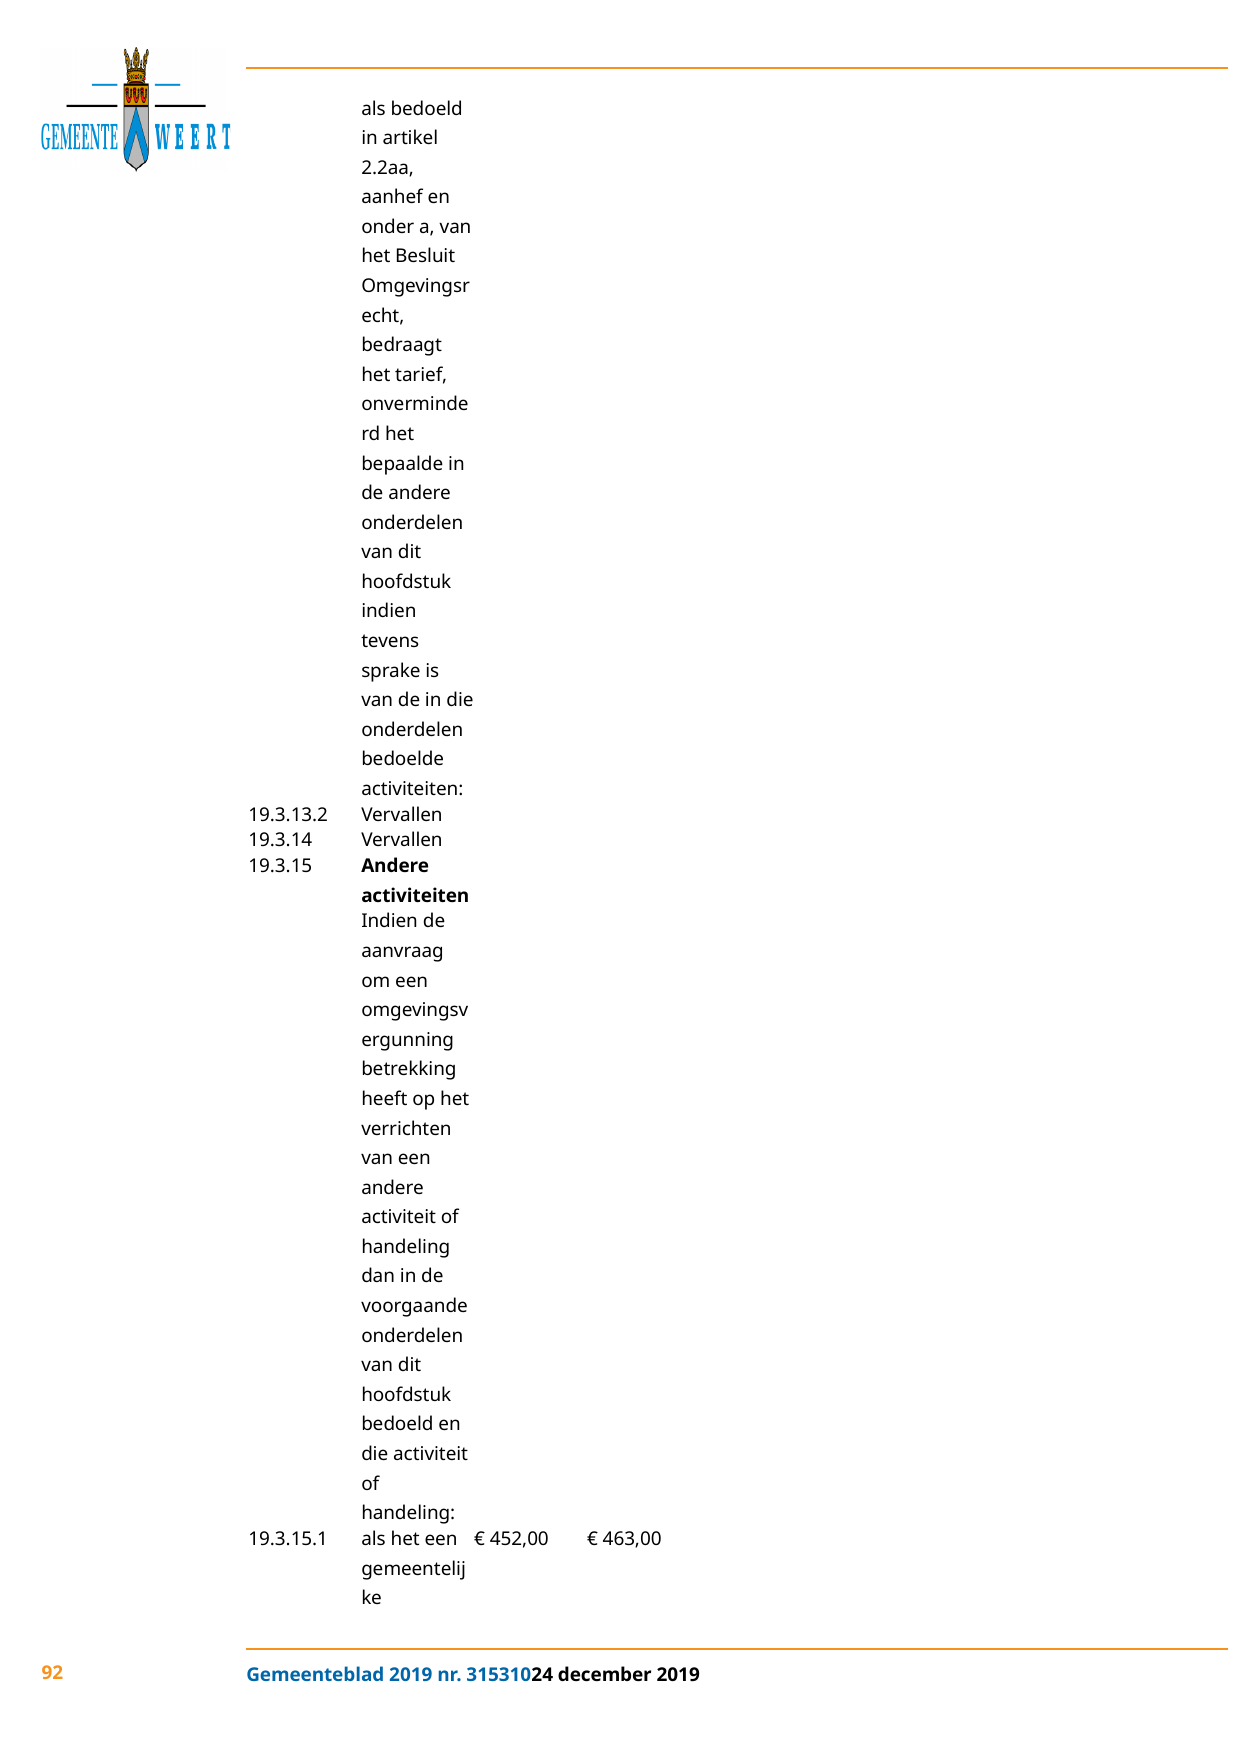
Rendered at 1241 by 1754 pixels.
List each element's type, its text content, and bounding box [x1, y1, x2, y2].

table_cell [474, 801, 587, 827]
table_cell als bedoeld in artikel 2.2aa, aanhef en onder a, van het Besluit Omgevingsrecht, bedraagt het tarief, onverminderd het bepaalde in de andere onderdelen van dit hoofdstuk indien tevens sprake is van de in die onderdelen bedoelde activiteiten: [361, 95, 474, 801]
table_cell € 452,00 [474, 1525, 587, 1610]
table_cell € 463,00 [587, 1525, 700, 1610]
table_cell 19.3.13.2 [248, 801, 361, 827]
table_cell 19.3.15.1 [248, 1525, 361, 1610]
table_cell Andere activiteiten [361, 853, 474, 908]
table_cell [587, 853, 700, 908]
table_cell [474, 95, 587, 801]
table_cell [474, 827, 587, 852]
picture [41, 47, 231, 172]
table_cell [474, 908, 587, 1525]
table_cell [587, 801, 700, 827]
table_cell 19.3.14 [248, 827, 361, 852]
table_cell Vervallen [361, 827, 474, 852]
table_cell als het een gemeentelijke [361, 1525, 474, 1610]
table_cell [587, 95, 700, 801]
table_cell 19.3.15 [248, 853, 361, 908]
table_cell [474, 853, 587, 908]
table_cell [587, 908, 700, 1525]
table_cell [587, 827, 700, 852]
table_cell Vervallen [361, 801, 474, 827]
table_cell [248, 908, 361, 1525]
table_cell [248, 95, 361, 801]
table_cell Indien de aanvraag om een omgevingsvergunning betrekking heeft op het verrichten van een andere activiteit of handeling dan in de voorgaande onderdelen van dit hoofdstuk bedoeld en die activiteit of handeling: [361, 908, 474, 1525]
